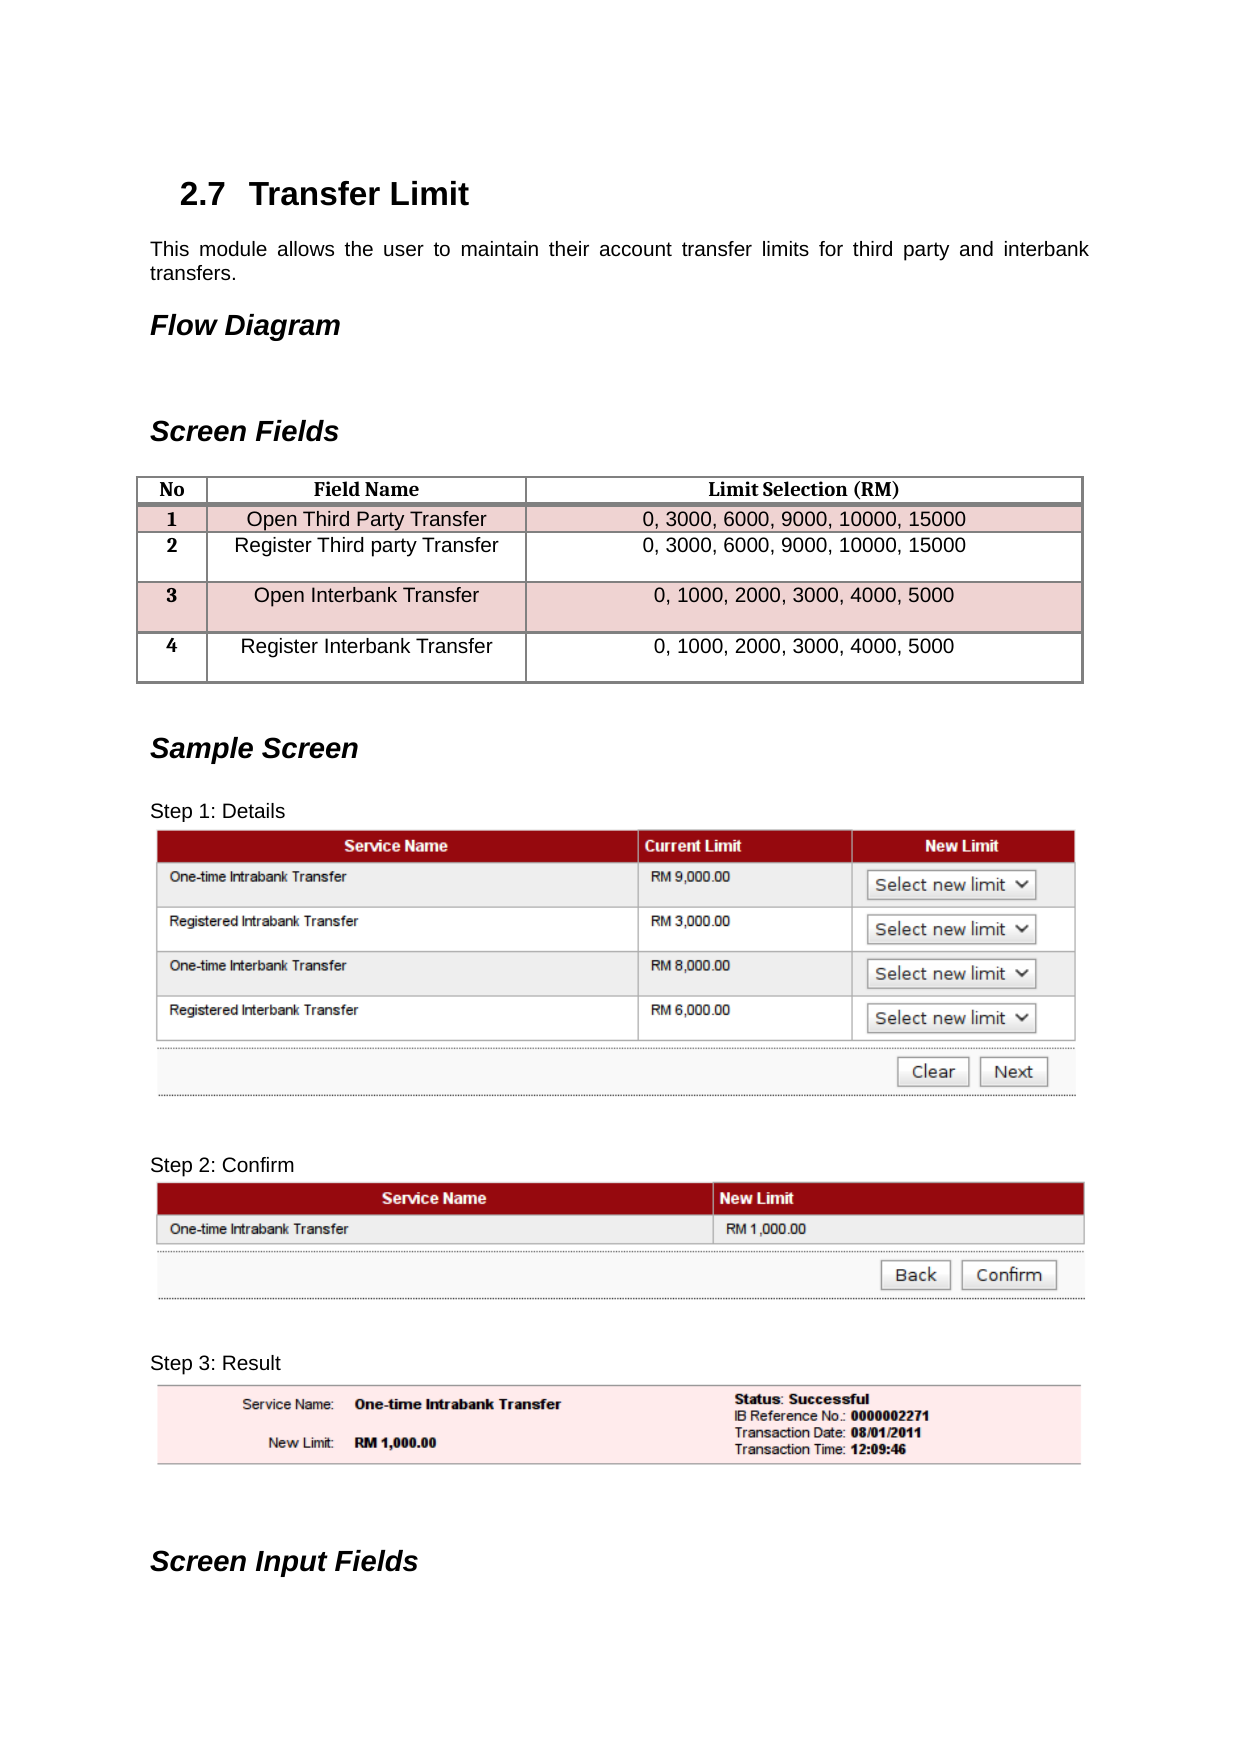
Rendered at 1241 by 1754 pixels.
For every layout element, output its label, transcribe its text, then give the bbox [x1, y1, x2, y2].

table_cell Open Third Party Transfer [208, 507, 525, 531]
table_cell 0, 1000, 2000, 3000, 4000, 5000 [527, 634, 1081, 681]
table_cell Register Interbank Transfer [208, 634, 525, 681]
table_cell 0, 1000, 2000, 3000, 4000, 5000 [527, 583, 1081, 631]
table_cell 0, 3000, 6000, 9000, 10000, 15000 [527, 507, 1081, 531]
subtitle Transfer Limit [179, 174, 1090, 212]
text Screen Input Fields [150, 1544, 1090, 1578]
table_cell 0, 3000, 6000, 9000, 10000, 15000 [527, 533, 1081, 581]
text Sample Screen [150, 731, 1090, 765]
table_cell 3 [138, 583, 206, 631]
table_cell 2 [138, 533, 206, 581]
picture [151, 1376, 1089, 1471]
text This module allows the user to maintain their account transfer limits for third party and interbank transfers. [150, 236, 1090, 284]
table_header Field Name [208, 478, 525, 502]
text Step 3: Result [150, 1351, 1090, 1375]
text Flow Diagram [150, 308, 1090, 342]
table_cell 4 [138, 634, 206, 681]
table_cell 1 [138, 507, 206, 531]
picture [151, 824, 1089, 1104]
text Screen Fields [150, 414, 1090, 447]
text Step 1: Details [150, 798, 1090, 822]
picture [151, 1178, 1089, 1302]
text Step 2: Confirm [150, 1153, 1090, 1177]
table_header Limit Selection (RM) [527, 478, 1081, 502]
table_cell Open Interbank Transfer [208, 583, 525, 631]
table_header No [138, 478, 206, 502]
table_cell Register Third party Transfer [208, 533, 525, 581]
